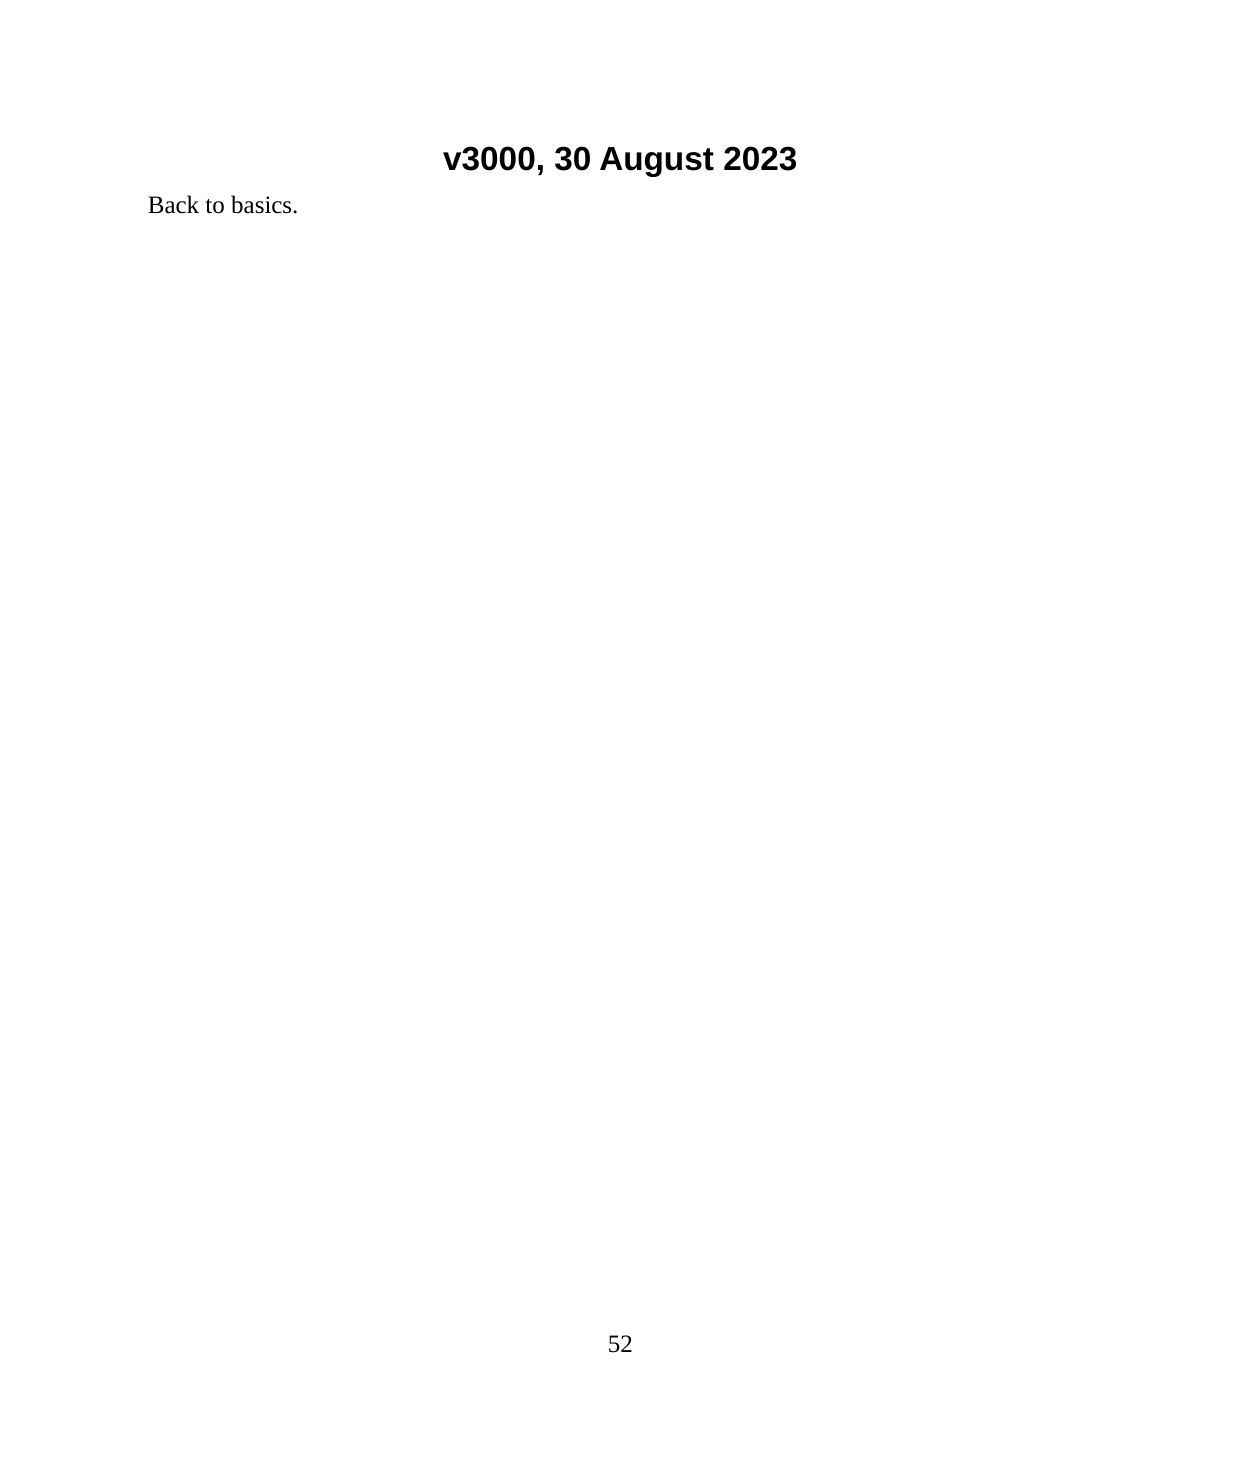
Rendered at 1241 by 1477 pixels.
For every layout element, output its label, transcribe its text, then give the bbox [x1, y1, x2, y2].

subtitle v3000, 30 August 2023 [118, 139, 1122, 177]
text Back to basics. [118, 190, 1122, 219]
